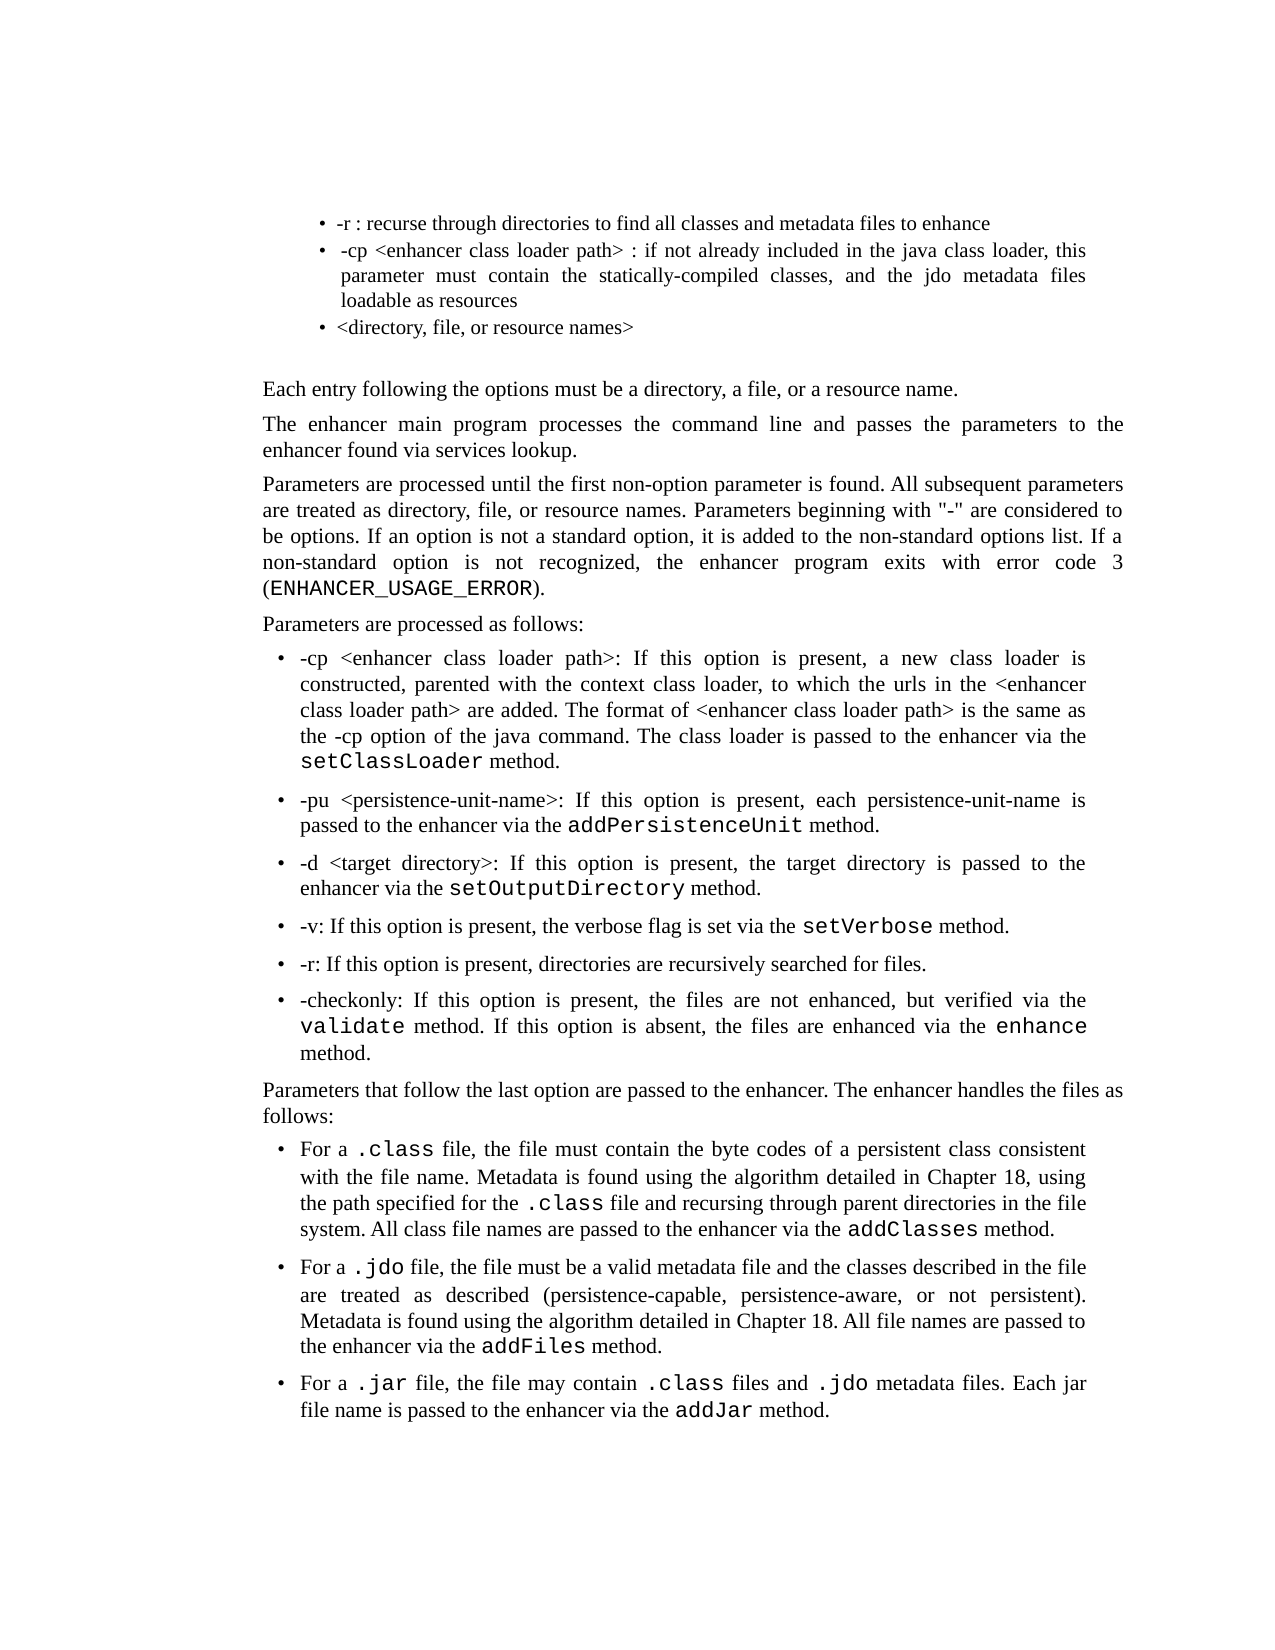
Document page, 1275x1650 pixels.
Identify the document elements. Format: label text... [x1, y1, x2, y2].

text Parameters are processed until the first non-option parameter is found. All subsequent parameters are treated as directory, file, or resource names. Parameters beginning with "-" are considered to be options. If an option is not a standard option, it is added to the non-standard options list. If a non-standard option is not recognized, the enhancer program exits with error code 3 (ENHANCER_USAGE_ERROR). [262, 470, 1125, 602]
text • -pu <persistence-unit-name>: If this option is present, each persistence-unit-name is passed to the enhancer via the addPersistenceUnit method. [277, 786, 1087, 839]
text • -d <target directory>: If this option is present, the target directory is passed to the enhancer via the setOutputDirectory method. [277, 849, 1087, 902]
text Parameters that follow the last option are passed to the enhancer. The enhancer handles the files as follows: [262, 1076, 1125, 1128]
text Each entry following the options must be a directory, a file, or a resource name. [262, 376, 1125, 402]
text • For a .jar file, the file may contain .class files and .jdo metadata files. Each jar file name is passed to the enhancer via the addJar method. [277, 1370, 1087, 1424]
text • <directory, file, or resource names> [319, 314, 1087, 339]
text • -checkonly: If this option is present, the files are not enhanced, but verified via the validate method. If this option is absent, the files are enhanced via the enhance method. [277, 987, 1087, 1066]
text • -v: If this option is present, the verbose flag is set via the setVerbose method. [277, 913, 1087, 940]
text Parameters are processed as follows: [262, 610, 1125, 636]
text • For a .jdo file, the file must be a valid metadata file and the classes described in the file are treated as described (persistence-capable, persistence-aware, or not persistent). Metadata is found using the algorithm detailed in Chapter 18. All file names are passed to the enhancer via the addFiles method. [277, 1254, 1087, 1360]
text • -cp <enhancer class loader path>: If this option is present, a new class loader is constructed, parented with the context class loader, to which the urls in the <enhancer class loader path> are added. The format of <enhancer class loader path> is the same as the -cp option of the java command. The class loader is passed to the enhancer via the setClassLoader method. [277, 644, 1087, 775]
text • For a .class file, the file must contain the byte codes of a persistent class consistent with the file name. Metadata is found using the algorithm detailed in Chapter 18, using the path specified for the .class file and recursing through parent directories in the file system. All class file names are passed to the enhancer via the addClasses method. [277, 1136, 1087, 1243]
text • -r : recurse through directories to find all classes and metadata files to enhance [319, 210, 1087, 235]
text • -cp <enhancer class loader path> : if not already included in the java class loader, this parameter must contain the statically-compiled classes, and the jdo metadata files loadable as resources [319, 237, 1087, 312]
text The enhancer main program processes the command line and passes the parameters to the enhancer found via services lookup. [262, 410, 1125, 462]
text • -r: If this option is present, directories are recursively searched for files. [277, 950, 1087, 976]
